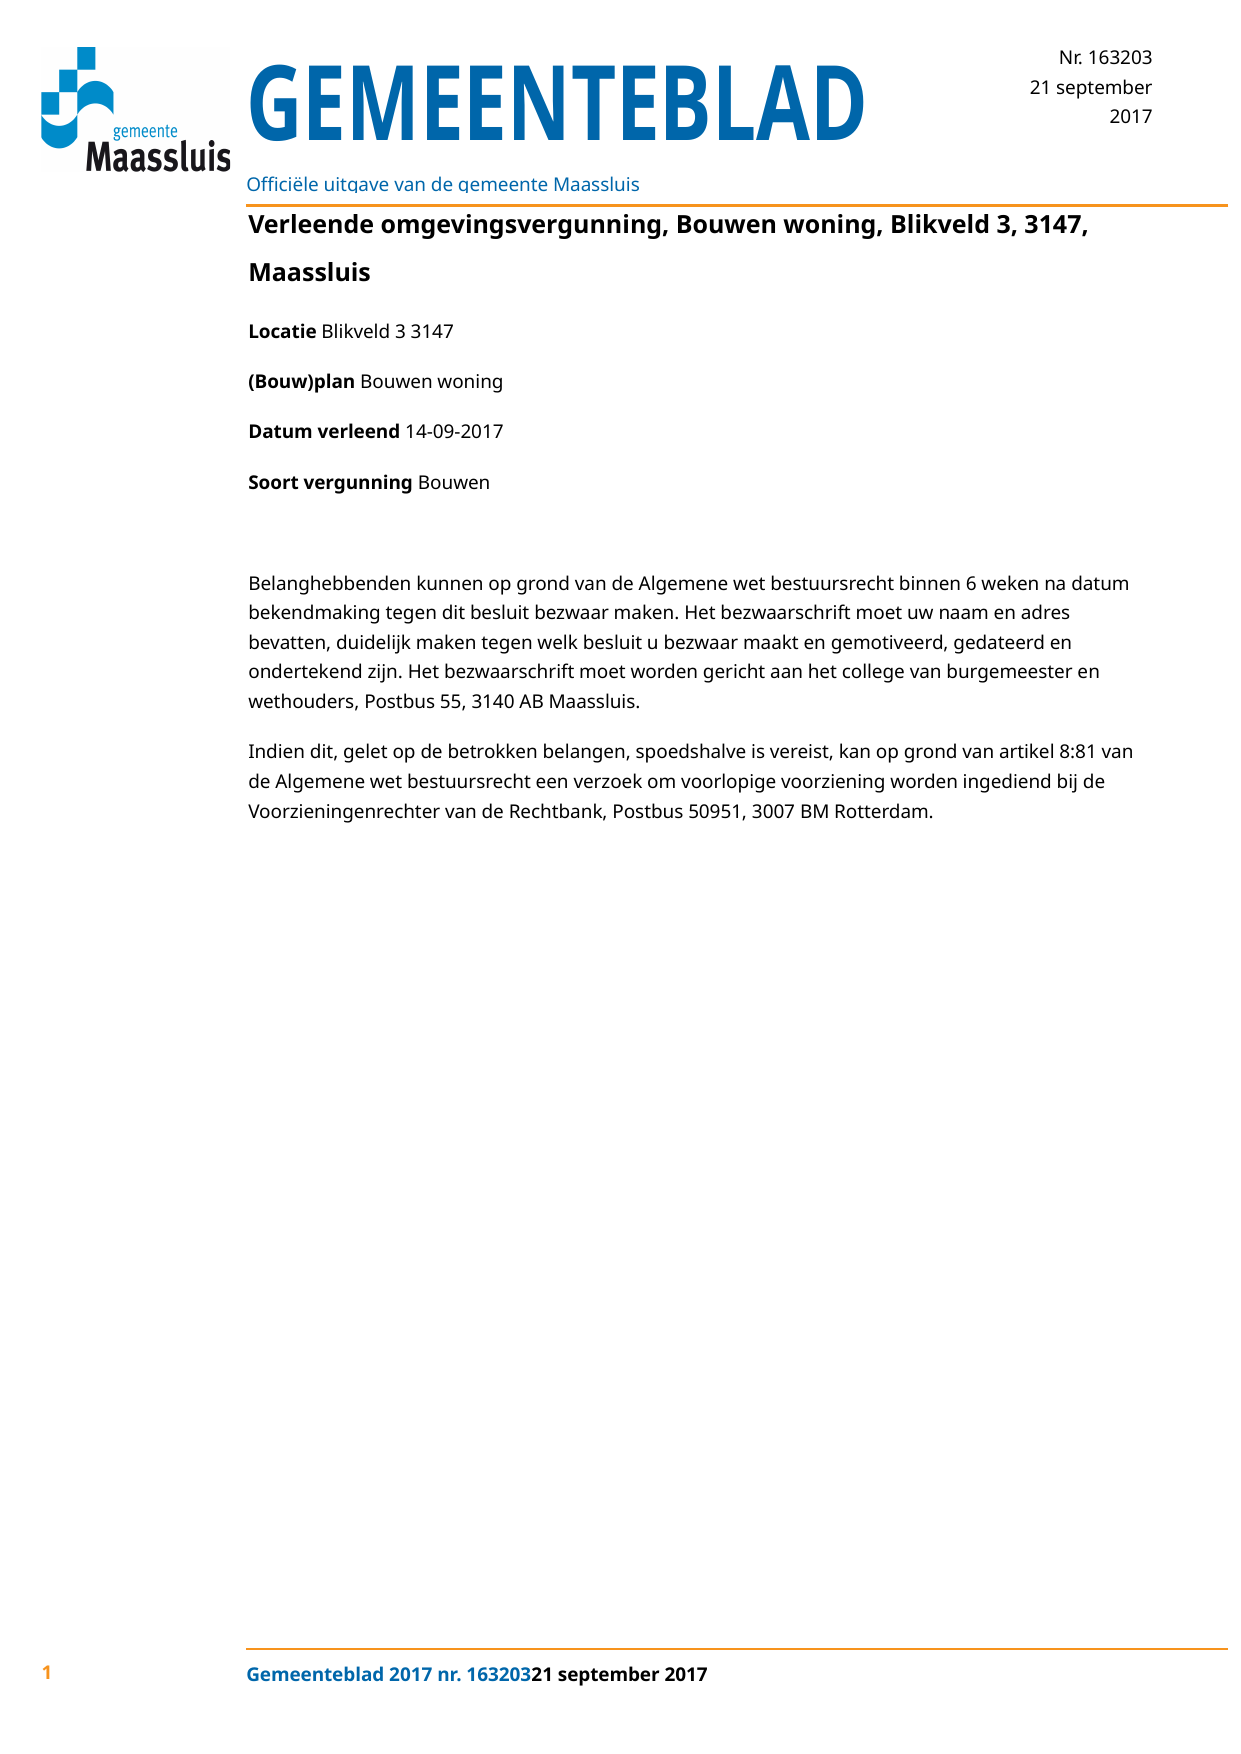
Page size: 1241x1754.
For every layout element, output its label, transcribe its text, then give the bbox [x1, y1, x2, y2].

text Indien dit, gelet op de betrokken belangen, spoedshalve is vereist, kan op grond van artikel 8:81 van de Algemene wet bestuursrecht een verzoek om voorlopige voorziening worden ingediend bij de Voorzieningenrechter van de Rechtbank, Postbus 50951, 3007 BM Rotterdam. [248, 739, 1152, 824]
text Locatie Blikveld 3 3147 [248, 318, 1152, 344]
text Belanghebbenden kunnen op grond van de Algemene wet bestuursrecht binnen 6 weken na datum bekendmaking tegen dit besluit bezwaar maken. Het bezwaarschrift moet uw naam en adres bevatten, duidelijk maken tegen welk besluit u bezwaar maakt en gemotiveerd, gedateerd en ondertekend zijn. Het bezwaarschrift moet worden gericht aan het college van burgemeester en wethouders, Postbus 55, 3140 AB Maassluis. [248, 570, 1152, 714]
text (Bouw)plan Bouwen woning [248, 368, 1152, 394]
text Verleende omgevingsvergunning, Bouwen woning, Blikveld 3, 3147, Maassluis [248, 207, 1152, 288]
picture [41, 47, 77, 92]
text Datum verleend 14-09-2017 [248, 419, 1152, 444]
text Soort vergunning Bouwen [248, 469, 1152, 495]
picture [41, 47, 231, 172]
